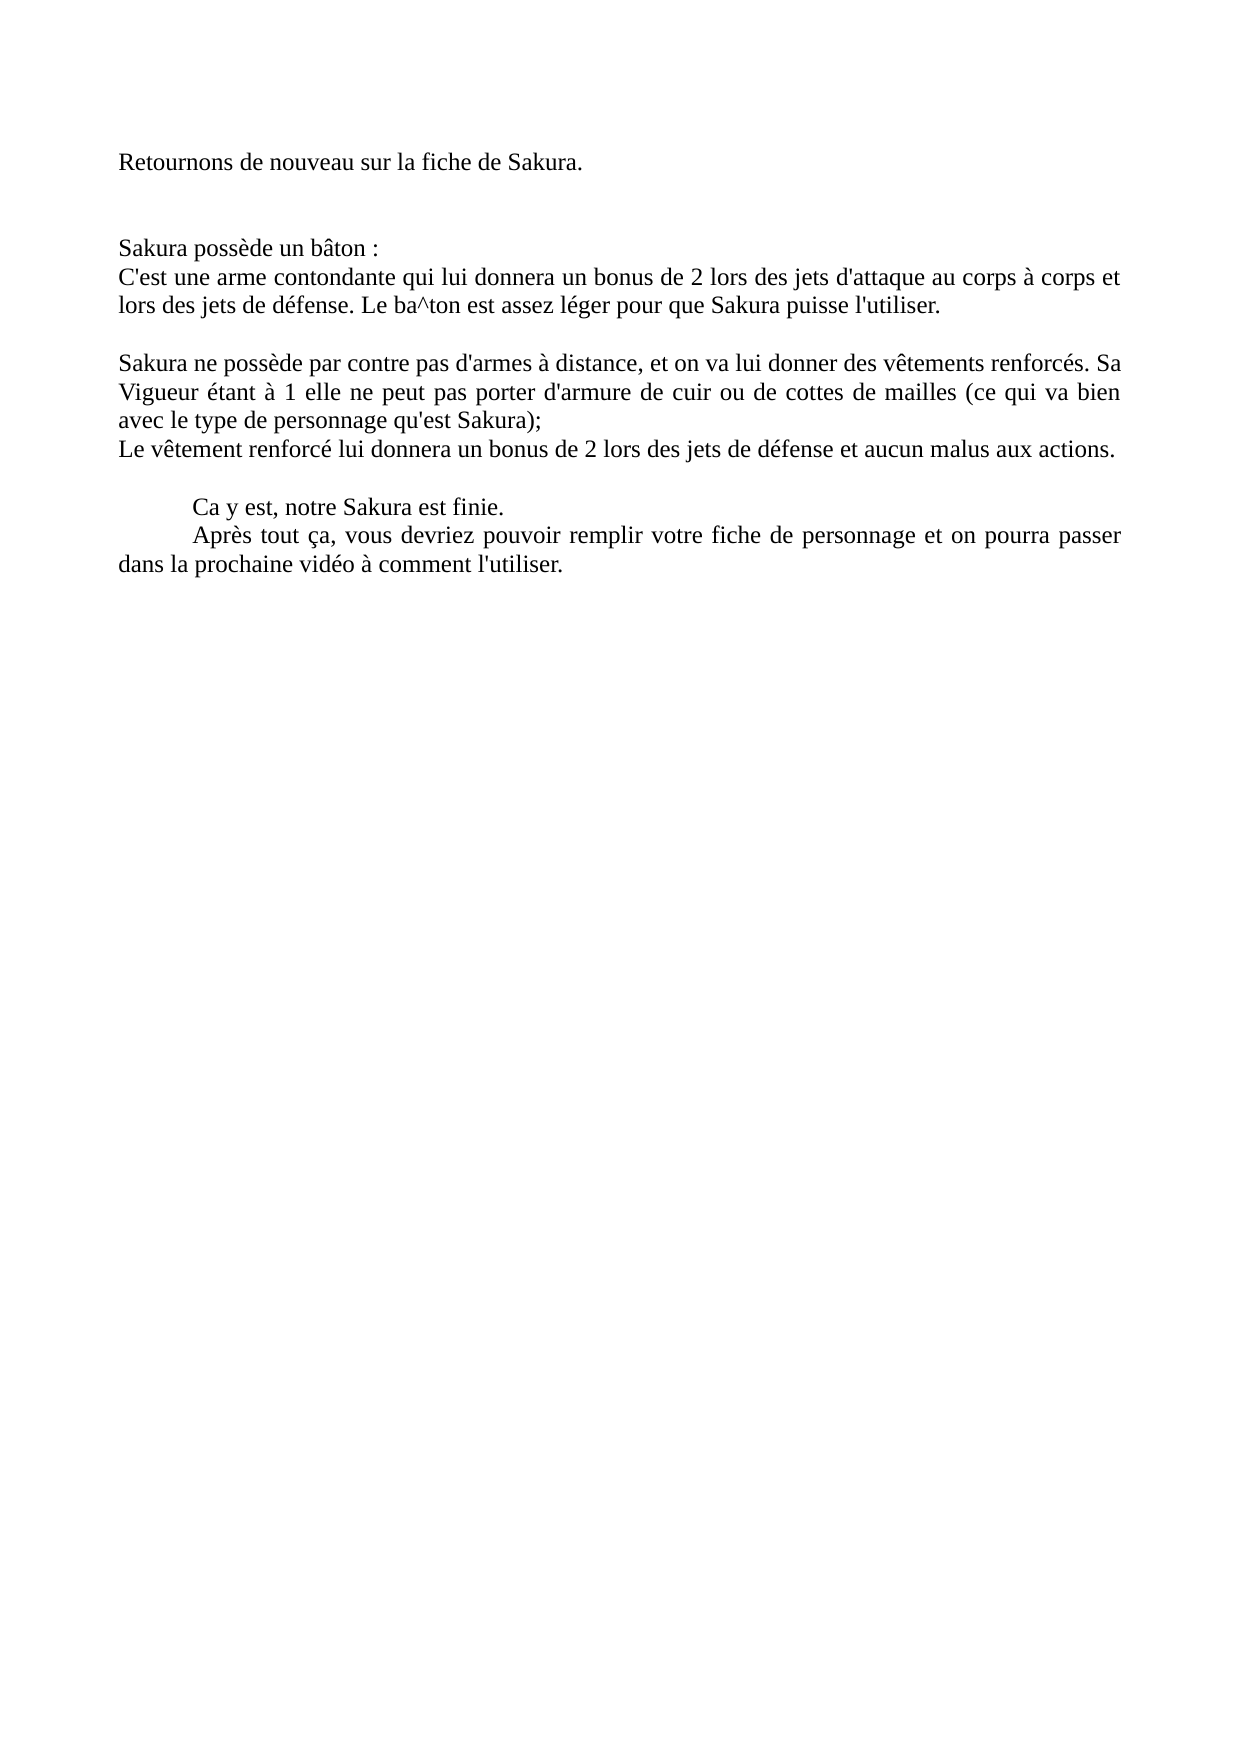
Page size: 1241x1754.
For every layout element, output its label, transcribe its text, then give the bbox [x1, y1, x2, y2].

text Sakura possède un bâton : [118, 233, 1122, 262]
text Ca y est, notre Sakura est finie. [118, 492, 1122, 521]
text Le vêtement renforcé lui donnera un bonus de 2 lors des jets de défense et aucun malus aux actions. [118, 434, 1122, 463]
text C'est une arme contondante qui lui donnera un bonus de 2 lors des jets d'attaque au corps à corps et lors des jets de défense. Le ba^ton est assez léger pour que Sakura puisse l'utiliser. [118, 262, 1122, 319]
text Retournons de nouveau sur la fiche de Sakura. [118, 147, 1122, 176]
text Sakura ne possède par contre pas d'armes à distance, et on va lui donner des vêtements renforcés. Sa Vigueur étant à 1 elle ne peut pas porter d'armure de cuir ou de cottes de mailles (ce qui va bien avec le type de personnage qu'est Sakura); [118, 348, 1122, 434]
text Après tout ça, vous devriez pouvoir remplir votre fiche de personnage et on pourra passer dans la prochaine vidéo à comment l'utiliser. [118, 521, 1122, 578]
